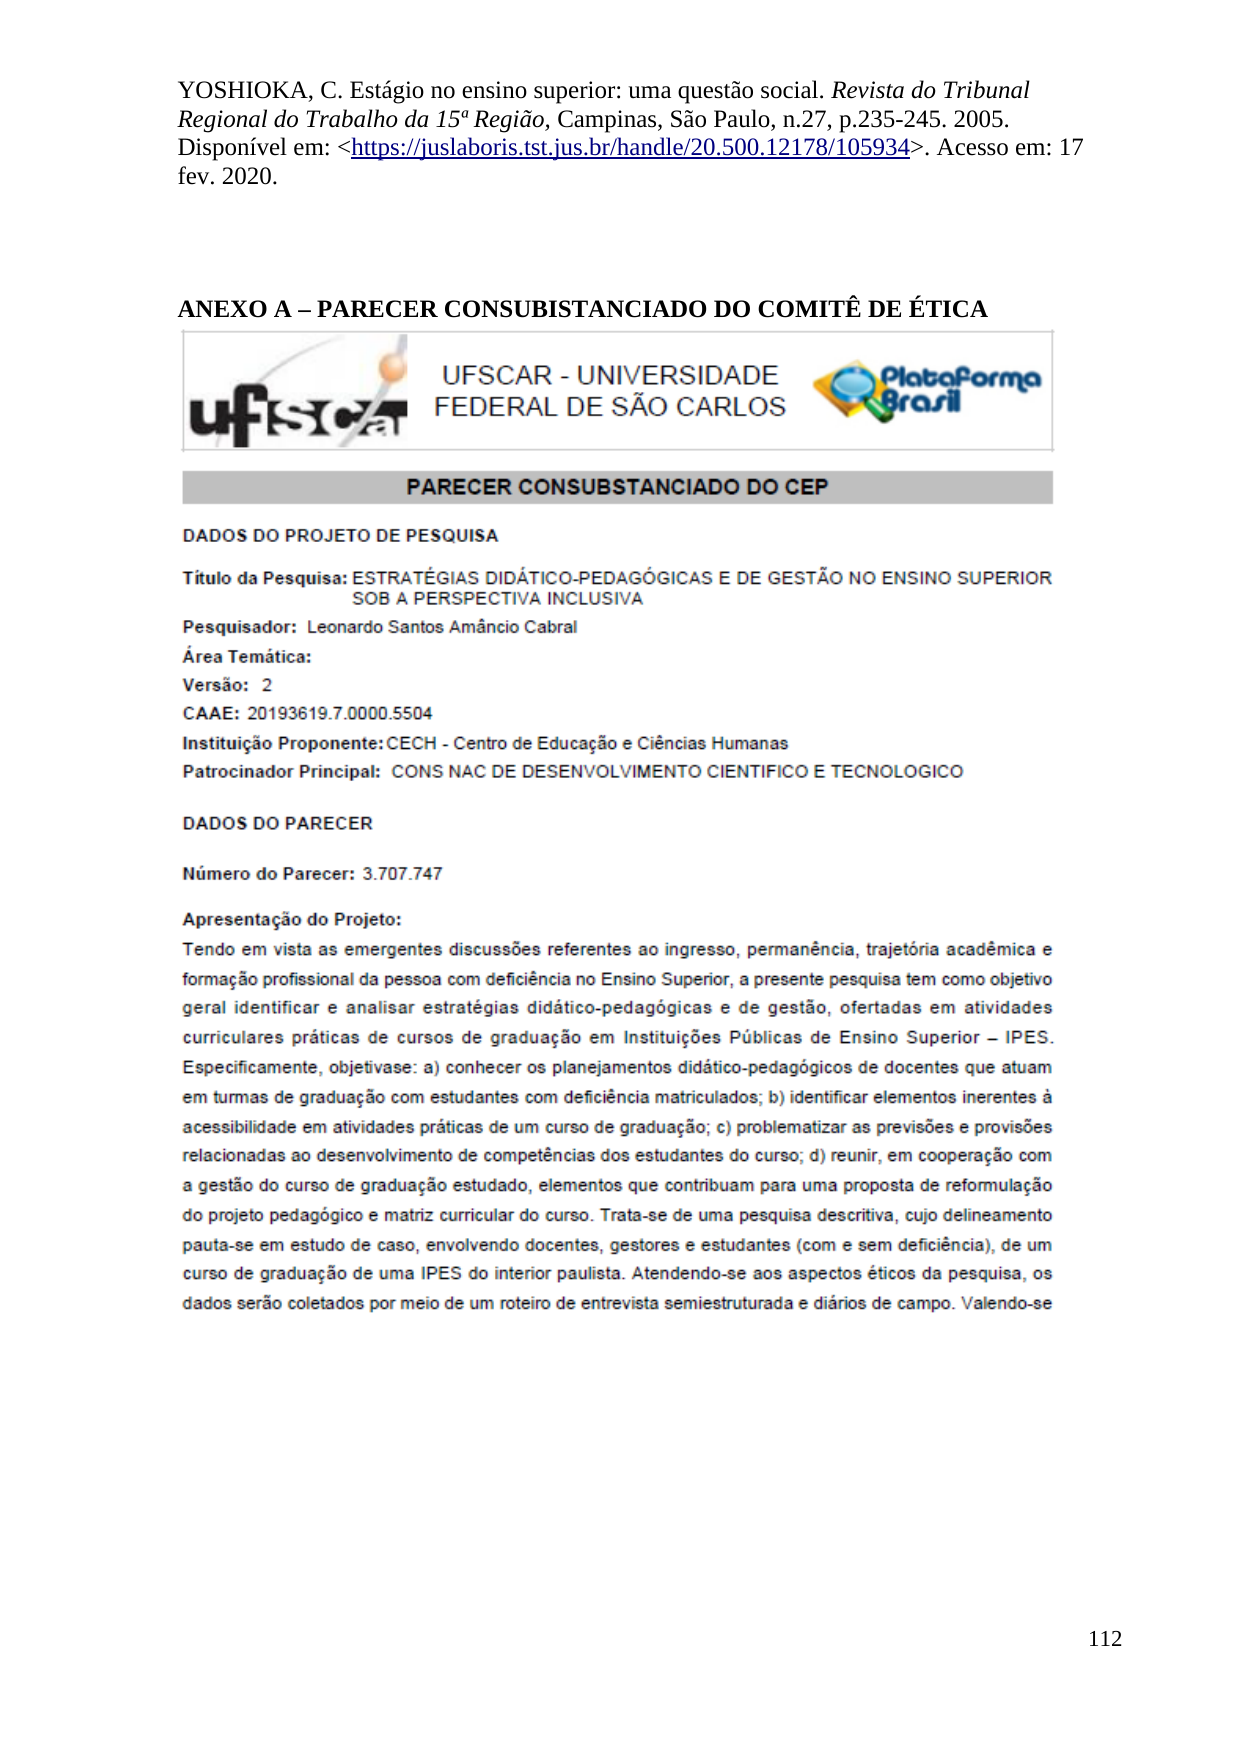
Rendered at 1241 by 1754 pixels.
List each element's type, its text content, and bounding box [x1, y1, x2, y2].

text YOSHIOKA, C. Estágio no ensino superior: uma questão social. Revista do Tribunal Regional do Trabalho da 15ª Região, Campinas, São Paulo, n.27, p.235-245. 2005. Disponível em: <https://juslaboris.tst.jus.br/handle/20.500.12178/105934>. Acesso em: 17 fev. 2020. [177, 75, 1122, 190]
subtitle ANEXO A – PARECER CONSUBISTANCIADO DO COMITÊ DE ÉTICA [177, 294, 1122, 322]
